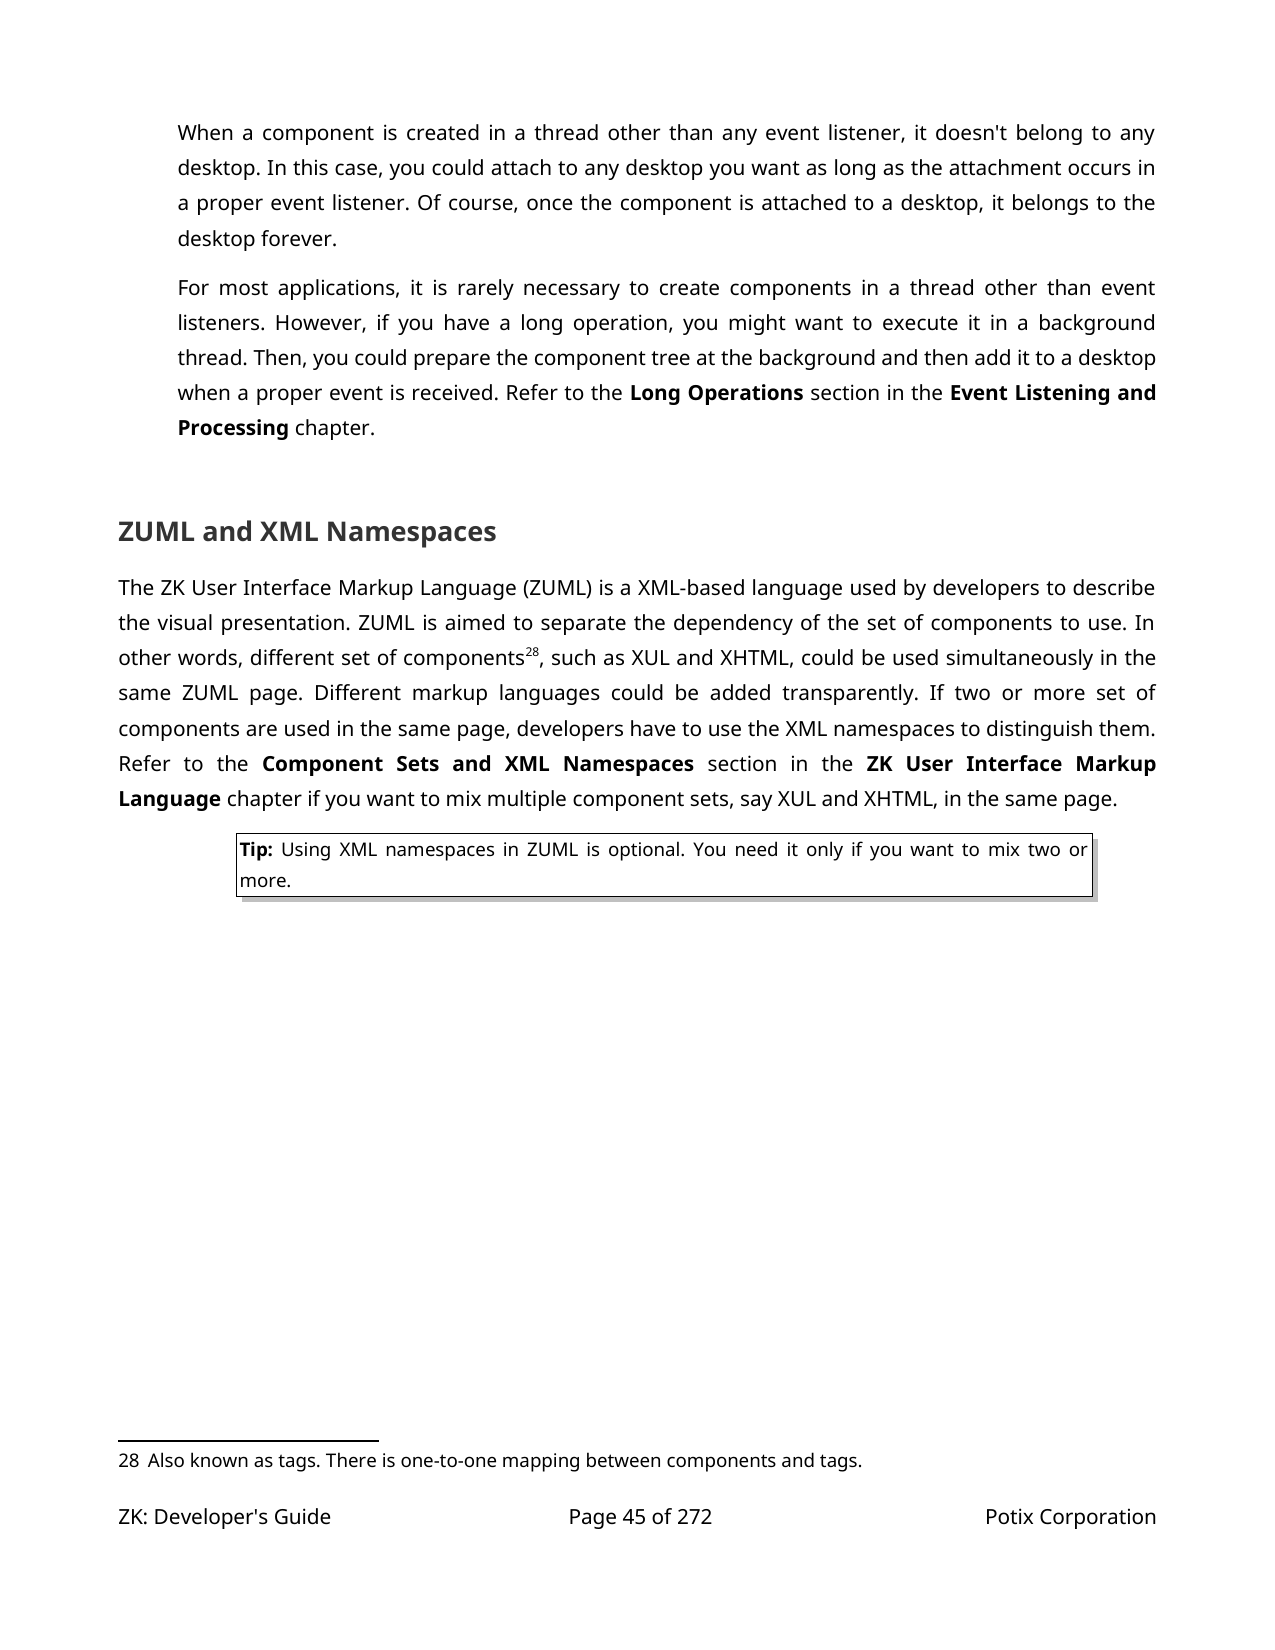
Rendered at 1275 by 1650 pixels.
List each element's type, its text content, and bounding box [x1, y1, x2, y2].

text When a component is created in a thread other than any event listener, it doesn't belong to any desktop. In this case, you could attach to any desktop you want as long as the attachment occurs in a proper event listener. Of course, once the component is attached to a desktop, it belongs to the desktop forever. [177, 118, 1157, 252]
text Also known as tags. There is one-to-one mapping between components and tags. [118, 1447, 1157, 1473]
subtitle ZUML and XML Namespaces [118, 512, 1157, 549]
text For most applications, it is rarely necessary to create components in a thread other than event listeners. However, if you have a long operation, you might want to execute it in a background thread. Then, you could prepare the component tree at the background and then add it to a desktop when a proper event is received. Refer to the Long Operations section in the Event Listening and Processing chapter. [177, 273, 1157, 442]
text The ZK User Interface Markup Language (ZUML) is a XML-based language used by developers to describe the visual presentation. ZUML is aimed to separate the dependency of the set of components to use. In other words, different set of components, such as XUL and XHTML, could be used simultaneously in the same ZUML page. Different markup languages could be added transparently. If two or more set of components are used in the same page, developers have to use the XML namespaces to distinguish them. Refer to the Component Sets and XML Namespaces section in the ZK User Interface Markup Language chapter if you want to mix multiple component sets, say XUL and XHTML, in the same page. [118, 573, 1157, 812]
text Tip: Using XML namespaces in ZUML is optional. You need it only if you want to mix two or more. [237, 834, 1092, 896]
